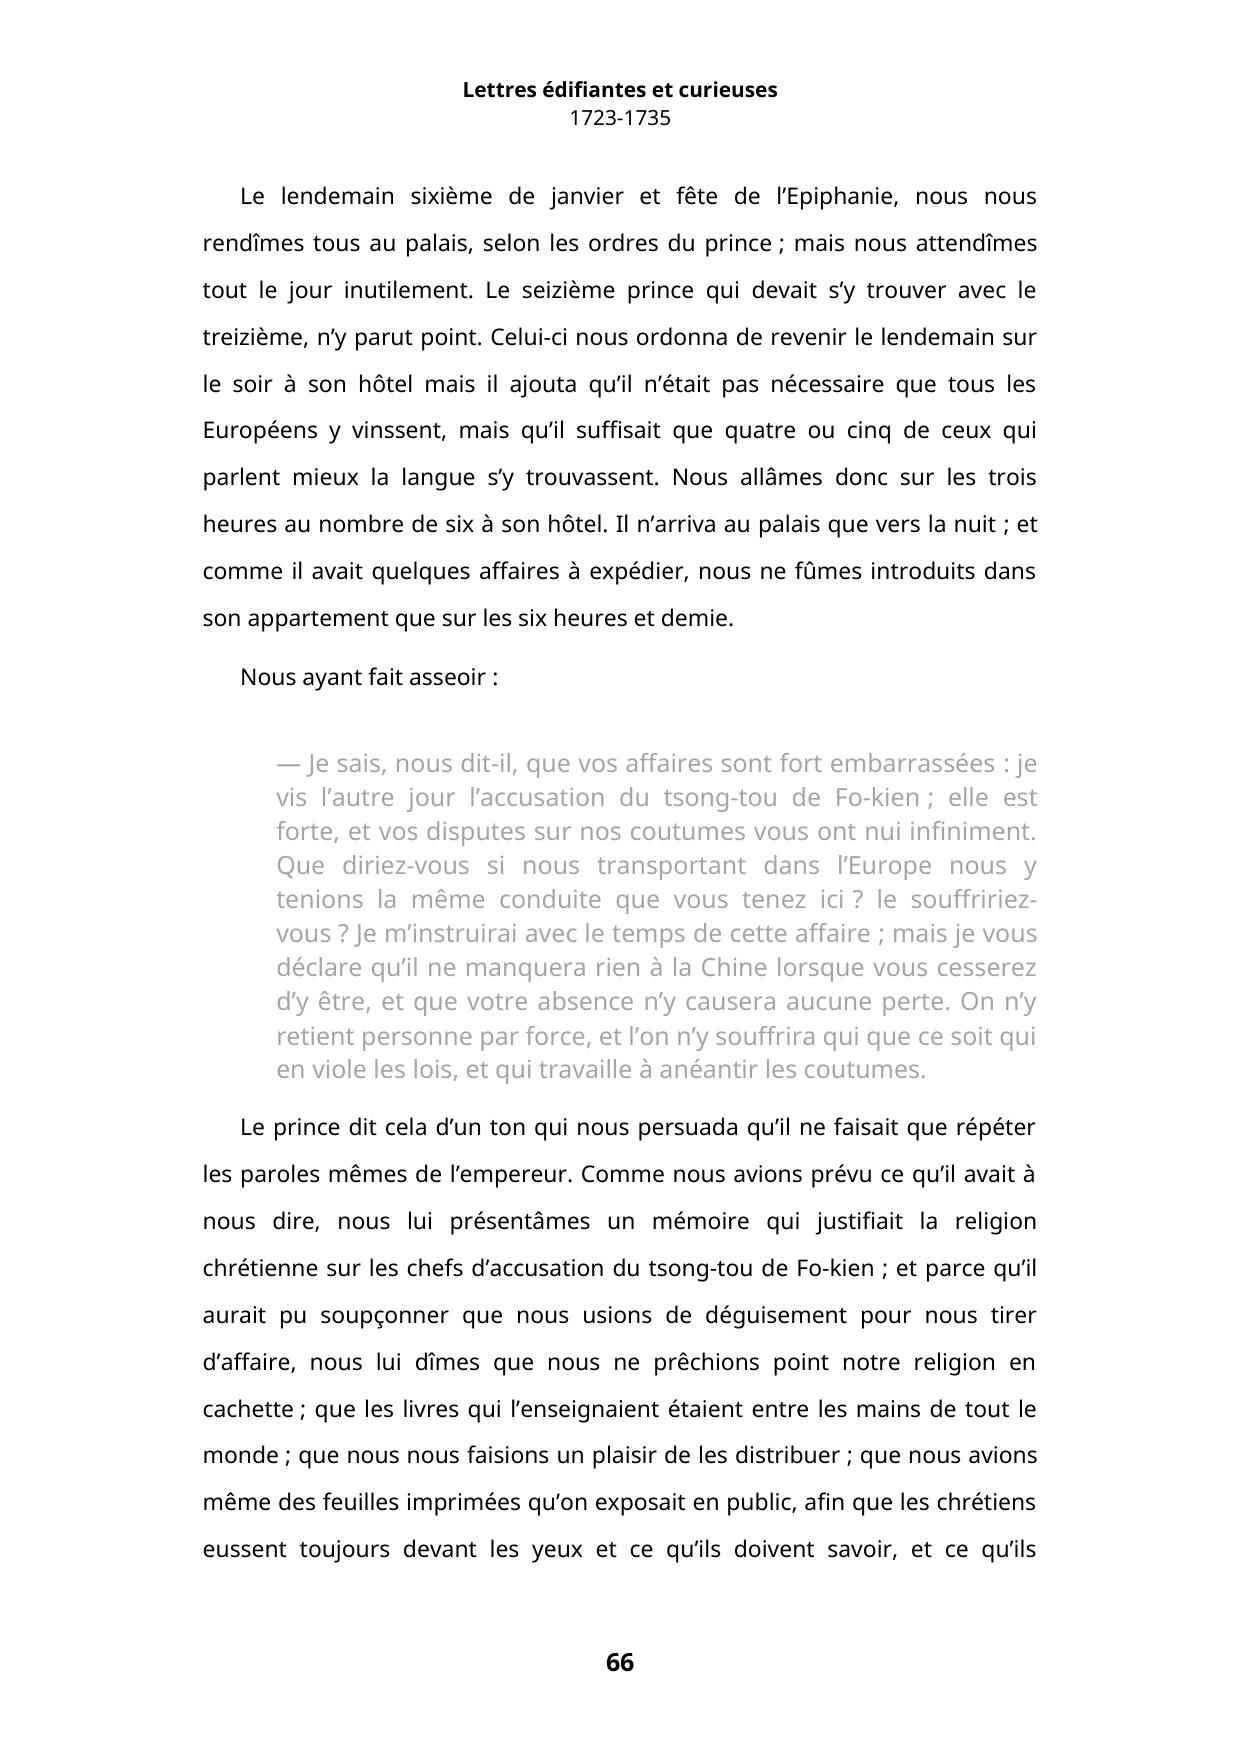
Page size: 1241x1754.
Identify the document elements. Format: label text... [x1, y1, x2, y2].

text Le prince dit cela d’un ton qui nous persuada qu’il ne faisait que répéter les paroles mêmes de l’empereur. Comme nous avions prévu ce qu’il avait à nous dire, nous lui présentâmes un mémoire qui justifiait la religion chrétienne sur les chefs d’accusation du tsong-tou de Fo-kien ; et parce qu’il aurait pu soupçonner que nous usions de déguisement pour nous tirer d’affaire, nous lui dîmes que nous ne prêchions point notre religion en cachette ; que les livres qui l’enseignaient étaient entre les mains de tout le monde ; que nous nous faisions un plaisir de les distribuer ; que nous avions même des feuilles imprimées qu’on exposait en public, afin que les chrétiens eussent toujours devant les yeux et ce qu’ils doivent savoir, et ce qu’ils [202, 1111, 1038, 1564]
text — Je sais, nous dit-il, que vos affaires sont fort embarrassées : je vis l’autre jour l’accusation du tsong-tou de Fo-kien ; elle est forte, et vos disputes sur nos coutumes vous ont nui infiniment. Que diriez-vous si nous transportant dans l’Europe nous y tenions la même conduite que vous tenez ici ? le souffririez-vous ? Je m’instruirai avec le temps de cette affaire ; mais je vous déclare qu’il ne manquera rien à la Chine lorsque vous cesserez d’y être, et que votre absence n’y causera aucune perte. On n’y retient personne par force, et l’on n’y souffrira qui que ce soit qui en viole les lois, et qui travaille à anéantir les coutumes. [276, 746, 1038, 1086]
text Nous ayant fait asseoir : [202, 661, 1038, 692]
text Le lendemain sixième de janvier et fête de l’Epiphanie, nous nous rendîmes tous au palais, selon les ordres du prince ; mais nous attendîmes tout le jour inutilement. Le seizième prince qui devait s’y trouver avec le treizième, n’y parut point. Celui-ci nous ordonna de revenir le lendemain sur le soir à son hôtel mais il ajouta qu’il n’était pas nécessaire que tous les Européens y vinssent, mais qu’il suffisait que quatre ou cinq de ceux qui parlent mieux la langue s’y trouvassent. Nous allâmes donc sur les trois heures au nombre de six à son hôtel. Il n’arriva au palais que vers la nuit ; et comme il avait quelques affaires à expédier, nous ne fûmes introduits dans son appartement que sur les six heures et demie. [202, 180, 1038, 633]
